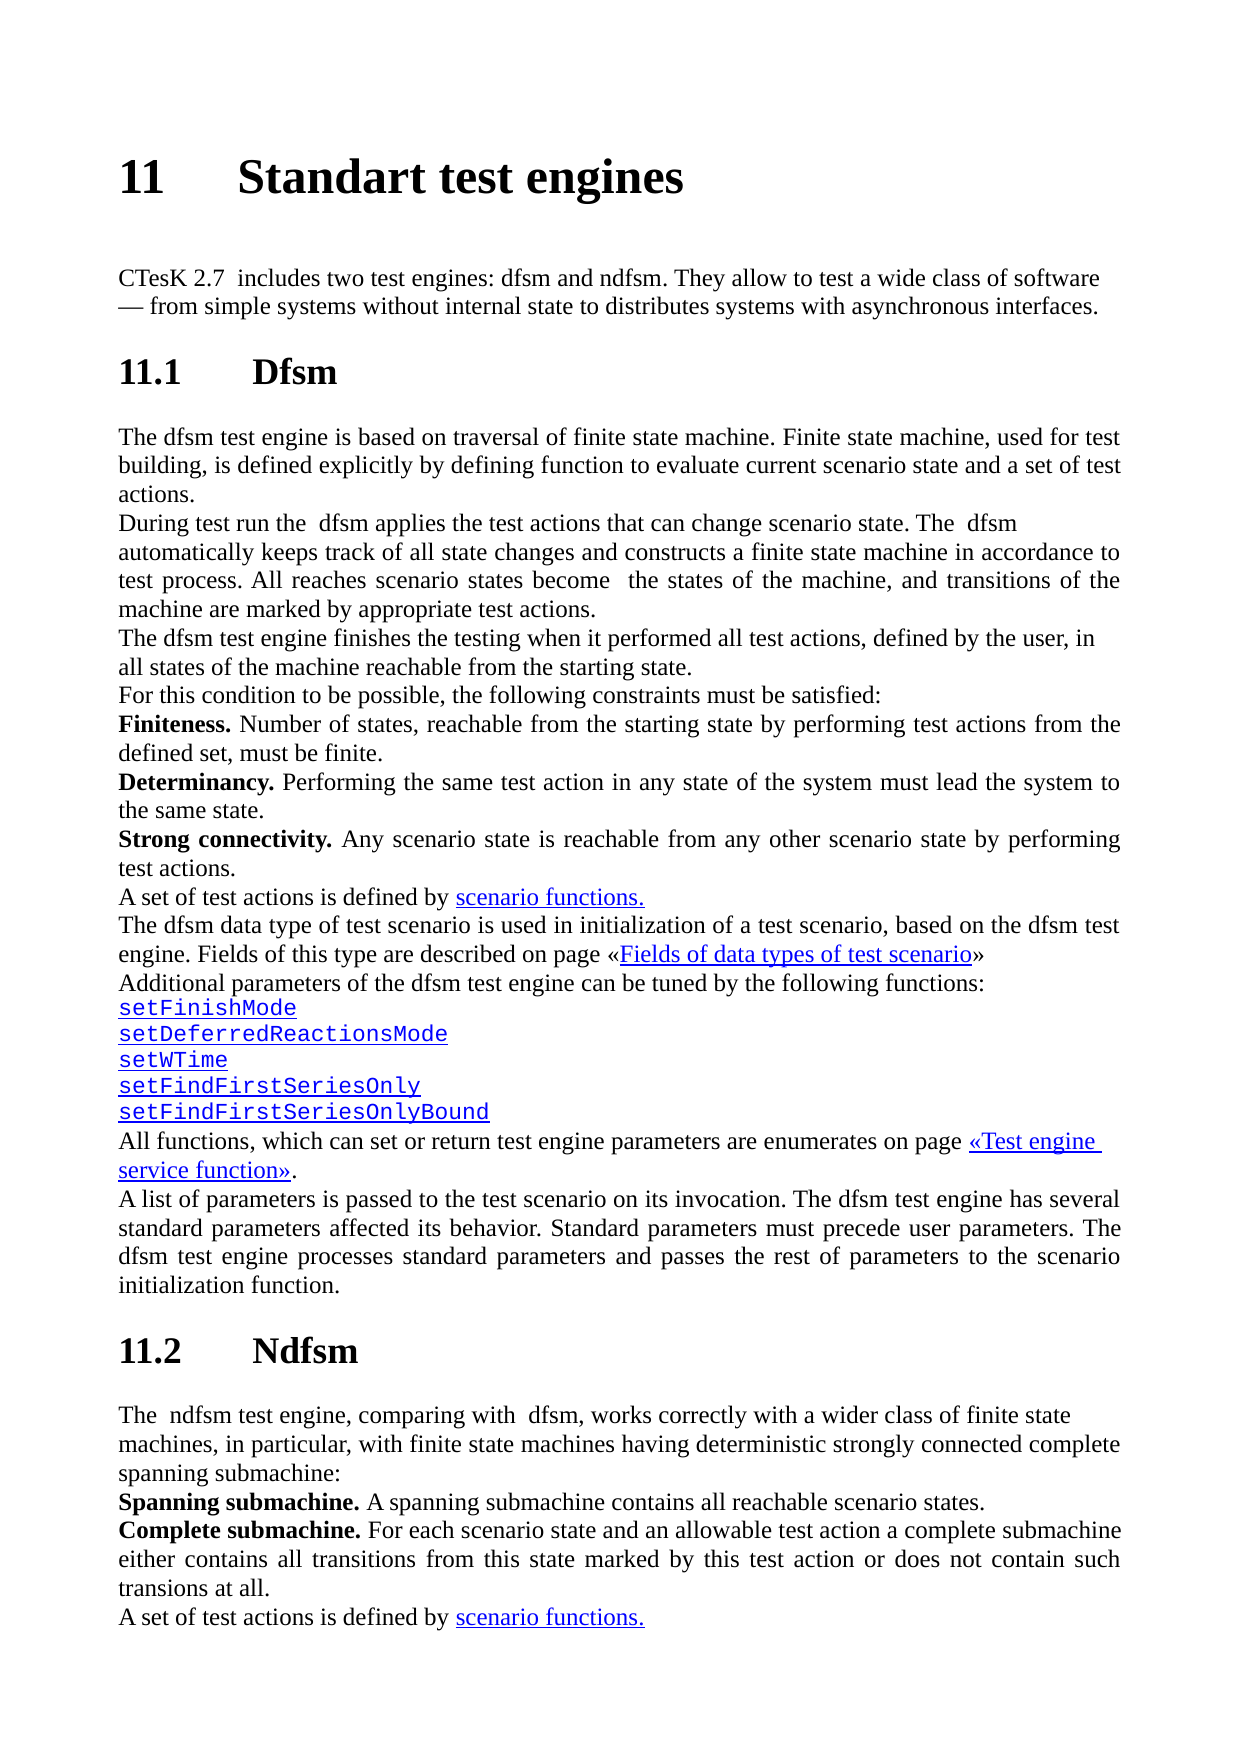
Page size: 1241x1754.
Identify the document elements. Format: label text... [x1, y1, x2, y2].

text Additional parameters of the dfsm test engine can be tuned by the following functions: [118, 968, 1122, 997]
text All functions, which can set or return test engine parameters are enumerates on page «Test engine service function». [118, 1126, 1122, 1184]
subtitle Standart test engines [118, 147, 1122, 205]
text A set of test actions is defined by scenario functions. [118, 882, 1122, 910]
text Finiteness. Number of states, reachable from the starting state by performing test actions from the defined set, must be finite. [118, 709, 1122, 767]
text automatically keeps track of all state changes and constructs a finite state machine in accordance to test process. All reaches scenario states become the states of the machine, and transitions of the machine are marked by appropriate test actions. [118, 537, 1122, 623]
text A set of test actions is defined by scenario functions. [118, 1602, 1122, 1630]
subtitle Ndfsm [118, 1328, 1122, 1371]
text Determinancy. Performing the same test action in any state of the system must lead the system to the same state. [118, 767, 1122, 824]
text For this condition to be possible, the following constraints must be satisfied: [118, 680, 1122, 709]
text The dfsm test engine is based on traversal of finite state machine. Finite state machine, used for test building, is defined explicitly by defining function to evaluate current scenario state and a set of test actions. [118, 422, 1122, 508]
text The dfsm data type of test scenario is used in initialization of a test scenario, based on the dfsm test engine. Fields of this type are described on page «Fields of data types of test scenario» [118, 910, 1122, 968]
text setFindFirstSeriesOnlyBound [118, 1100, 1122, 1126]
text During test run the dfsm applies the test actions that can change scenario state. The dfsm [118, 508, 1122, 537]
text machines, in particular, with finite state machines having deterministic strongly connected complete spanning submachine: [118, 1429, 1122, 1487]
text Complete submachine. For each scenario state and an allowable test action a complete submachine either contains all transitions from this state marked by this test action or does not contain such transions at all. [118, 1515, 1122, 1602]
text setFinishMode [118, 997, 1122, 1023]
text A list of parameters is passed to the test scenario on its invocation. The dfsm test engine has several standard parameters affected its behavior. Standard parameters must precede user parameters. The dfsm test engine processes standard parameters and passes the rest of parameters to the scenario initialization function. [118, 1184, 1122, 1299]
text setWTime [118, 1048, 1122, 1074]
text setFindFirstSeriesOnly [118, 1074, 1122, 1100]
text Strong connectivity. Any scenario state is reachable from any other scenario state by performing test actions. [118, 824, 1122, 882]
text all states of the machine reachable from the starting state. [118, 652, 1122, 680]
subtitle Dfsm [118, 349, 1122, 392]
text The ndfsm test engine, comparing with dfsm, works correctly with a wider class of finite state [118, 1400, 1122, 1429]
text The dfsm test engine finishes the testing when it performed all test actions, defined by the user, in [118, 623, 1122, 652]
text Spanning submachine. A spanning submachine contains all reachable scenario states. [118, 1487, 1122, 1515]
text CTesK 2.7 includes two test engines: dfsm and ndfsm. They allow to test a wide class of software — from simple systems without internal state to distributes systems with asynchronous interfaces. [118, 263, 1122, 320]
text setDeferredReactionsMode [118, 1023, 1122, 1048]
